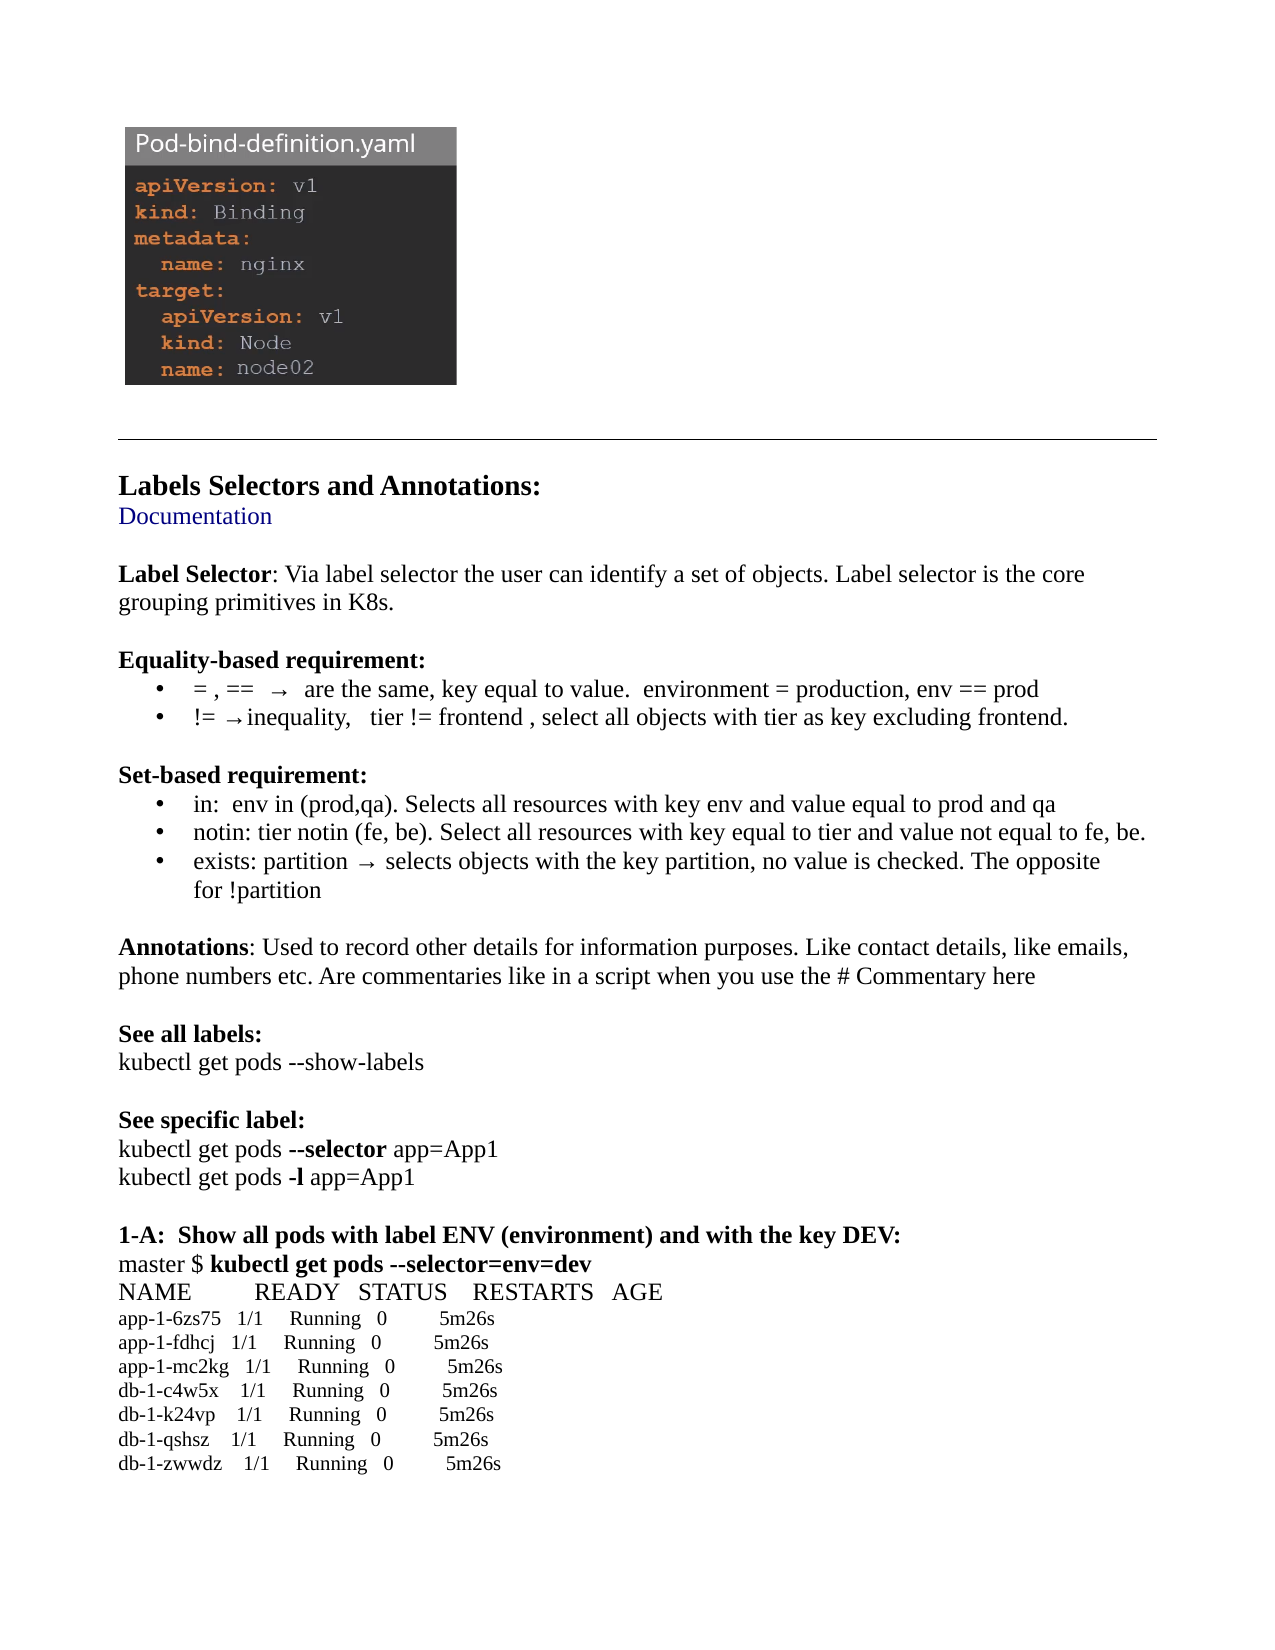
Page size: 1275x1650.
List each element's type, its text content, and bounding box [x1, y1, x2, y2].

text app-1-fdhcj 1/1 Running 0 5m26s [118, 1330, 1157, 1354]
text See specific label: [118, 1105, 1157, 1134]
list notin: tier notin (fe, be). Select all resources with key equal to tier and value not equal to fe, be. [156, 817, 1157, 846]
text 1-A: Show all pods with label ENV (environment) and with the key DEV: [118, 1220, 1157, 1249]
text kubectl get pods --selector app=App1 [118, 1134, 1157, 1162]
text NAME READY STATUS RESTARTS AGE [118, 1277, 1157, 1306]
list = , == → are the same, key equal to value. environment = production, env == prod [156, 674, 1157, 702]
list exists: partition → selects objects with the key partition, no value is checked. The opposite for !partition [156, 846, 1157, 904]
text Annotations: Used to record other details for information purposes. Like contact details, like emails, phone numbers etc. Are commentaries like in a script when you use the # Commentary here [118, 932, 1157, 990]
text db-1-c4w5x 1/1 Running 0 5m26s [118, 1378, 1157, 1402]
list in: env in (prod,qa). Selects all resources with key env and value equal to prod and qa [156, 789, 1157, 817]
text Equality-based requirement: [118, 645, 1157, 674]
text kubectl get pods -l app=App1 [118, 1162, 1157, 1191]
text app-1-mc2kg 1/1 Running 0 5m26s [118, 1354, 1157, 1378]
list != →inequality, tier != frontend , select all objects with tier as key excluding frontend. [156, 702, 1157, 731]
text kubectl get pods --show-labels [118, 1047, 1157, 1076]
picture [125, 127, 457, 385]
text Documentation [118, 501, 1157, 530]
text See all labels: [118, 1019, 1157, 1047]
text app-1-6zs75 1/1 Running 0 5m26s [118, 1306, 1157, 1330]
text master $ kubectl get pods --selector=env=dev [118, 1249, 1157, 1277]
text Labels Selectors and Annotations: [118, 468, 1157, 501]
text db-1-qshsz 1/1 Running 0 5m26s [118, 1426, 1157, 1451]
text db-1-k24vp 1/1 Running 0 5m26s [118, 1402, 1157, 1426]
text Label Selector: Via label selector the user can identify a set of objects. Label selector is the core grouping primitives in K8s. [118, 559, 1157, 616]
text Set-based requirement: [118, 760, 1157, 789]
text db-1-zwwdz 1/1 Running 0 5m26s [118, 1451, 1157, 1474]
